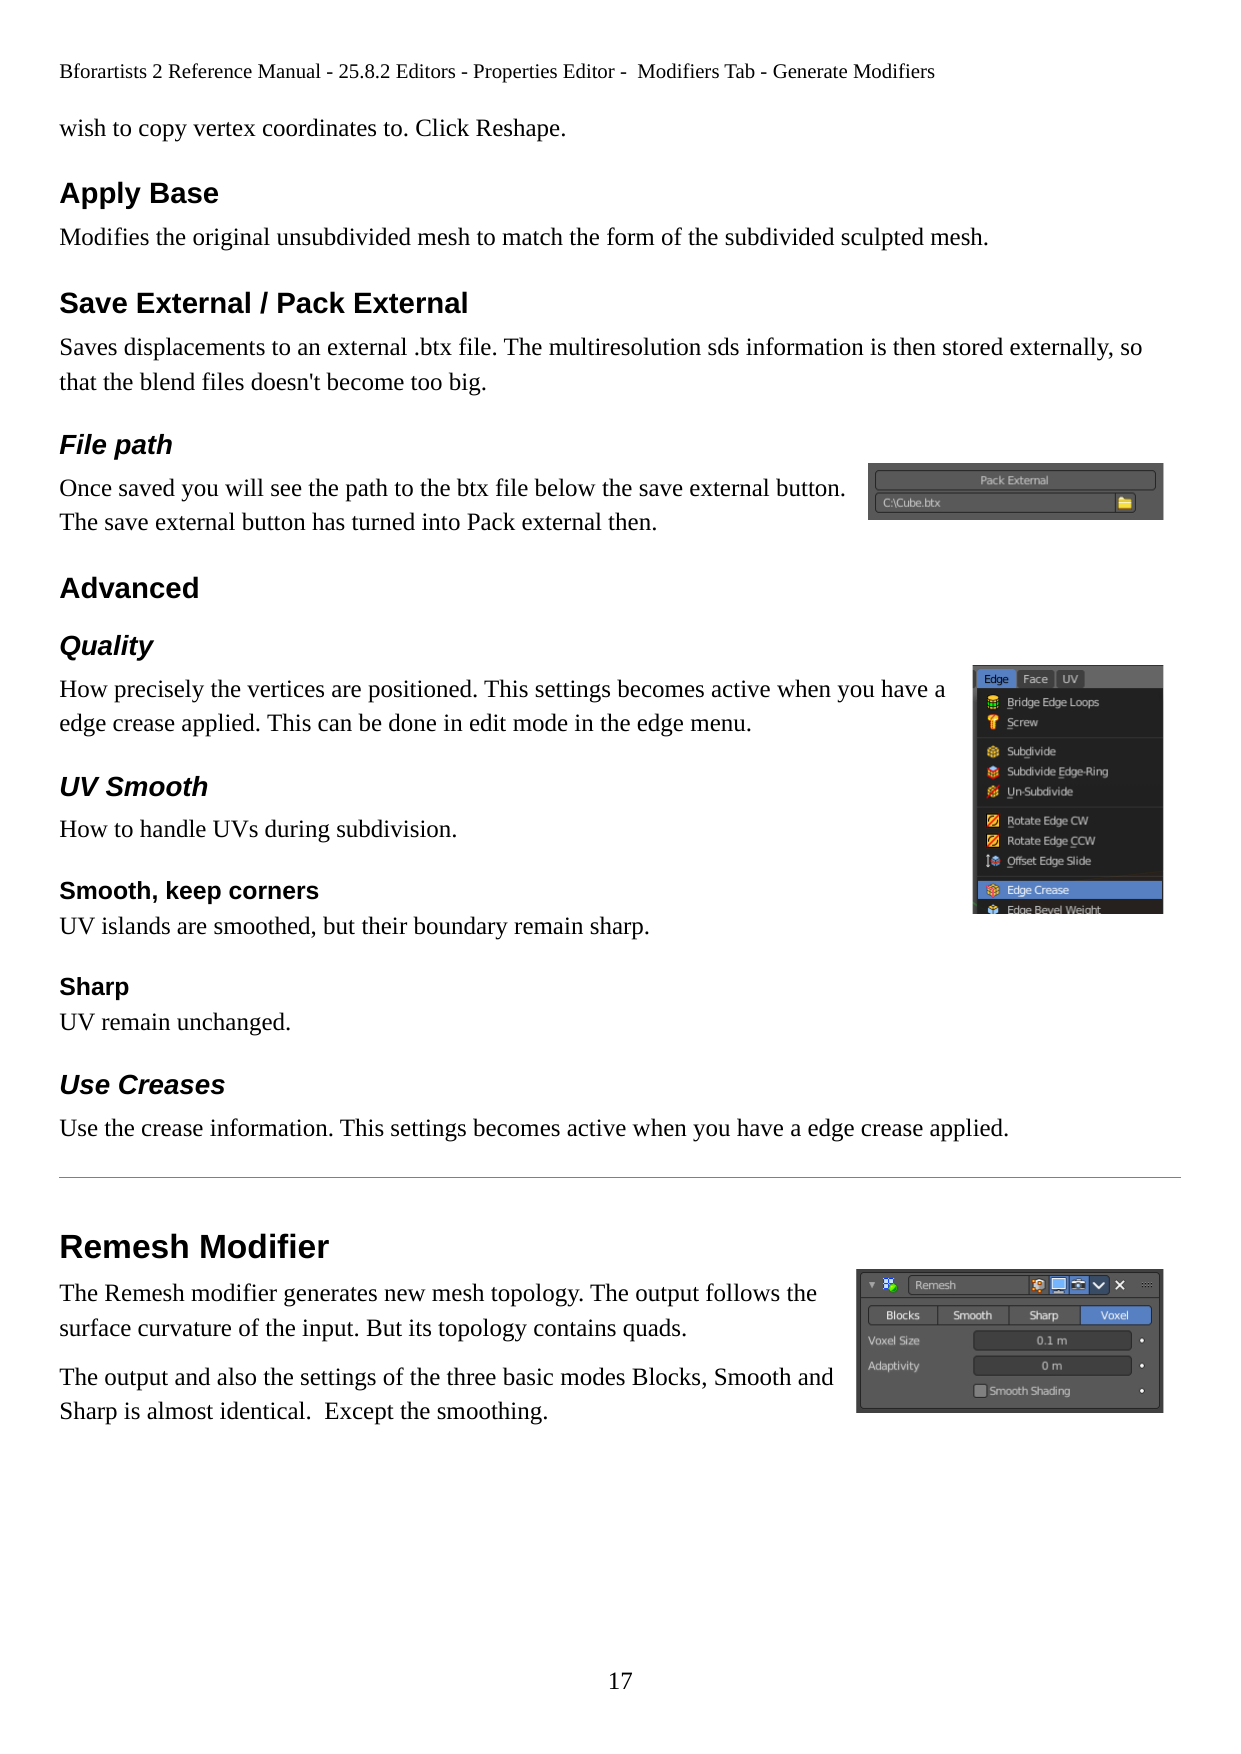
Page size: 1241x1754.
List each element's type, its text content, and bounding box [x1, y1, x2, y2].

subtitle UV Smooth [59, 770, 972, 802]
text Use the crease information. This settings becomes active when you have a edge crease applied. [59, 1113, 1181, 1142]
text wish to copy vertex coordinates to. Click Reshape. [59, 113, 1181, 141]
subtitle Save External / Pack External [59, 286, 1181, 320]
picture [856, 1269, 1164, 1413]
picture [972, 665, 1164, 914]
picture [868, 463, 1164, 520]
subtitle Smooth, keep corners [59, 876, 972, 904]
subtitle Apply Base [59, 176, 1181, 210]
subtitle Remesh Modifier [59, 1227, 1181, 1266]
text The Remesh modifier generates new mesh topology. The output follows the surface curvature of the input. But its topology contains quads. [59, 1278, 856, 1342]
subtitle File path [59, 428, 1181, 460]
text UV islands are smoothed, but their boundary remain sharp. [59, 911, 1181, 939]
subtitle Use Creases [59, 1069, 1181, 1101]
text Saves displacements to an external .btx file. The multiresolution sds information is then stored externally, so that the blend files doesn't become too big. [59, 332, 1181, 396]
text How precisely the vertices are positioned. This settings becomes active when you have a edge crease applied. This can be done in edit mode in the edge menu. [59, 674, 972, 737]
text UV remain unchanged. [59, 1007, 1181, 1036]
text The output and also the settings of the three basic modes Blocks, Smooth and Sharp is almost identical. Except the smoothing. [59, 1362, 1181, 1425]
text Modifies the original unsubdivided mesh to match the form of the subdivided sculpted mesh. [59, 222, 1181, 251]
subtitle Quality [59, 630, 1181, 662]
subtitle [1164, 770, 1181, 802]
text Once saved you will see the path to the btx file below the save external button. The save external button has turned into Pack external then. [59, 473, 1181, 536]
subtitle Advanced [59, 571, 1181, 605]
text How to handle UVs during subdivision. [59, 814, 972, 843]
subtitle Sharp [59, 972, 1181, 1001]
subtitle [1164, 876, 1181, 904]
